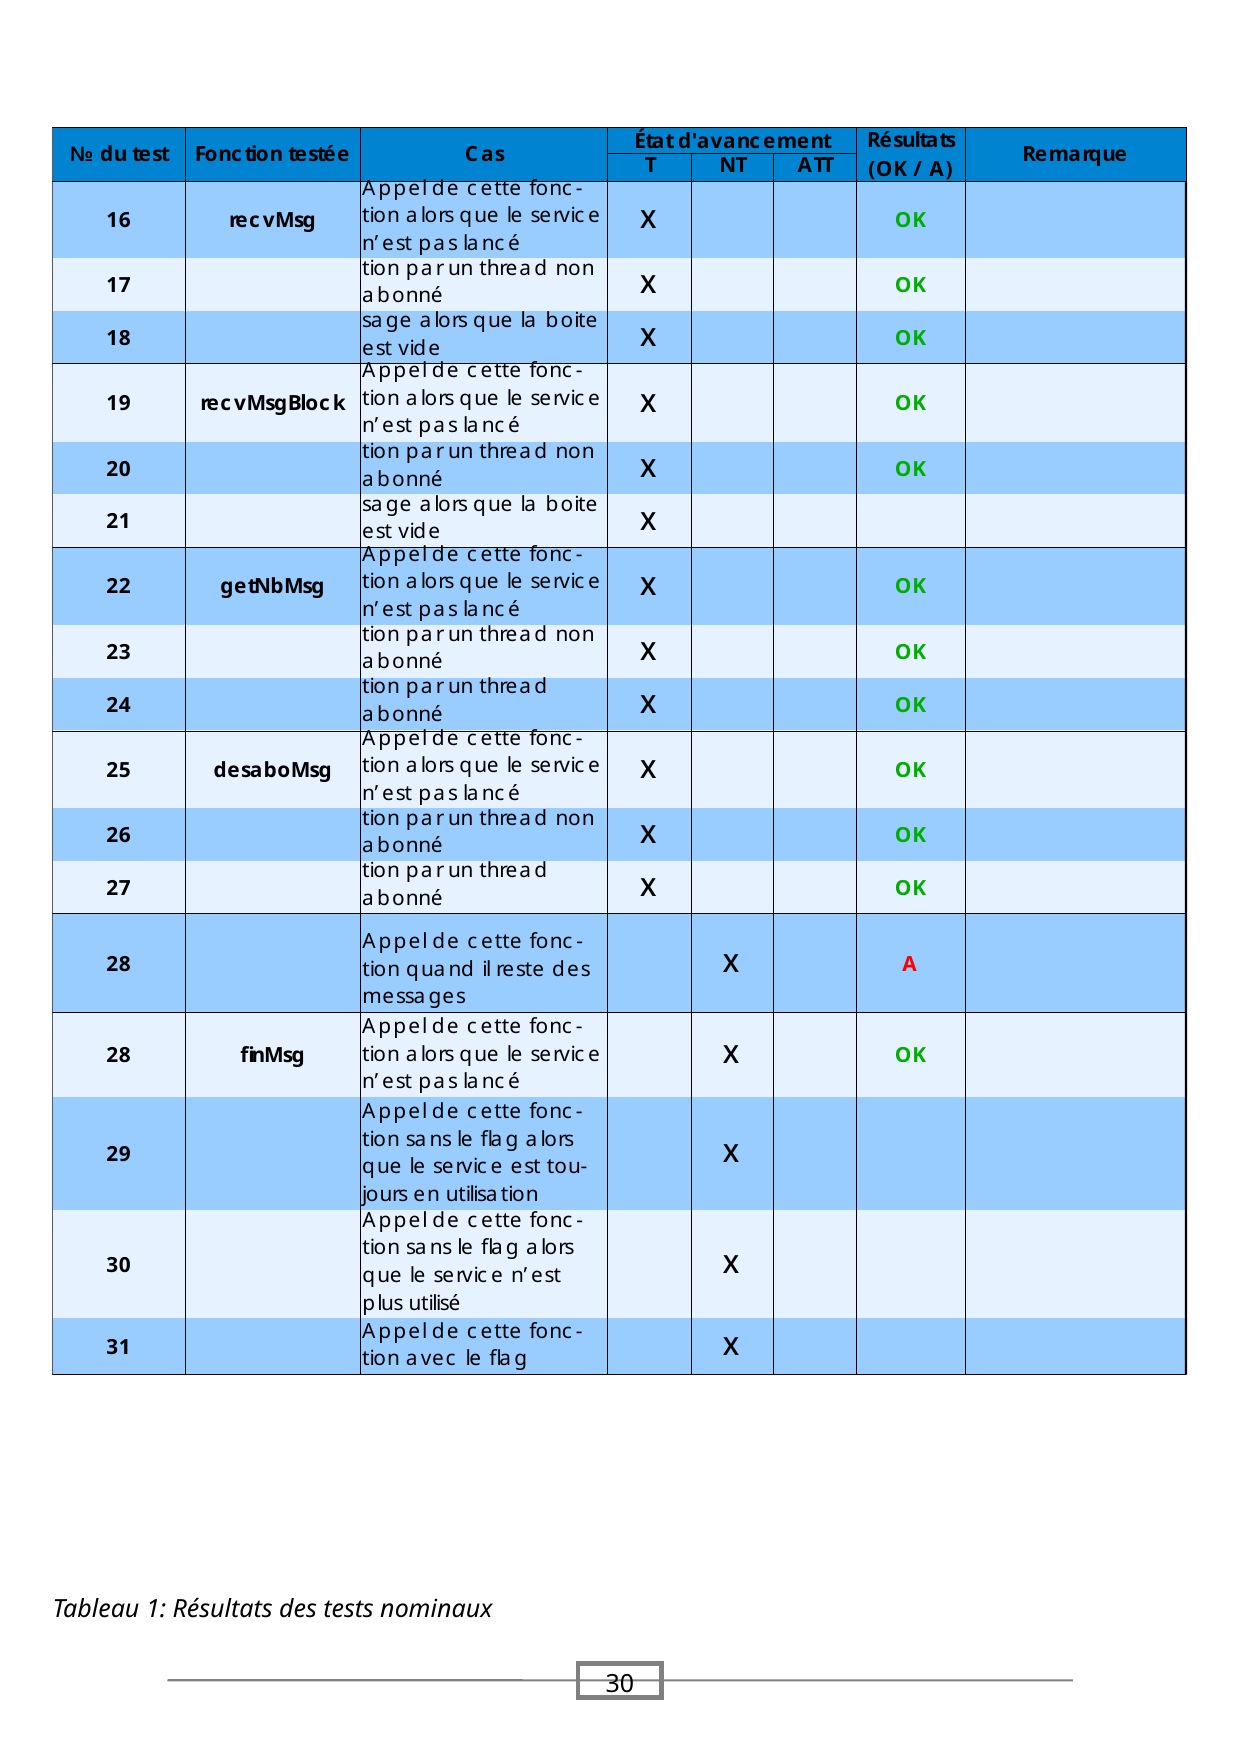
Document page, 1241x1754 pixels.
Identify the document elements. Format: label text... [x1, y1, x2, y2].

text Tableau 1: Résultats des tests nominaux [52, 1375, 1188, 1624]
